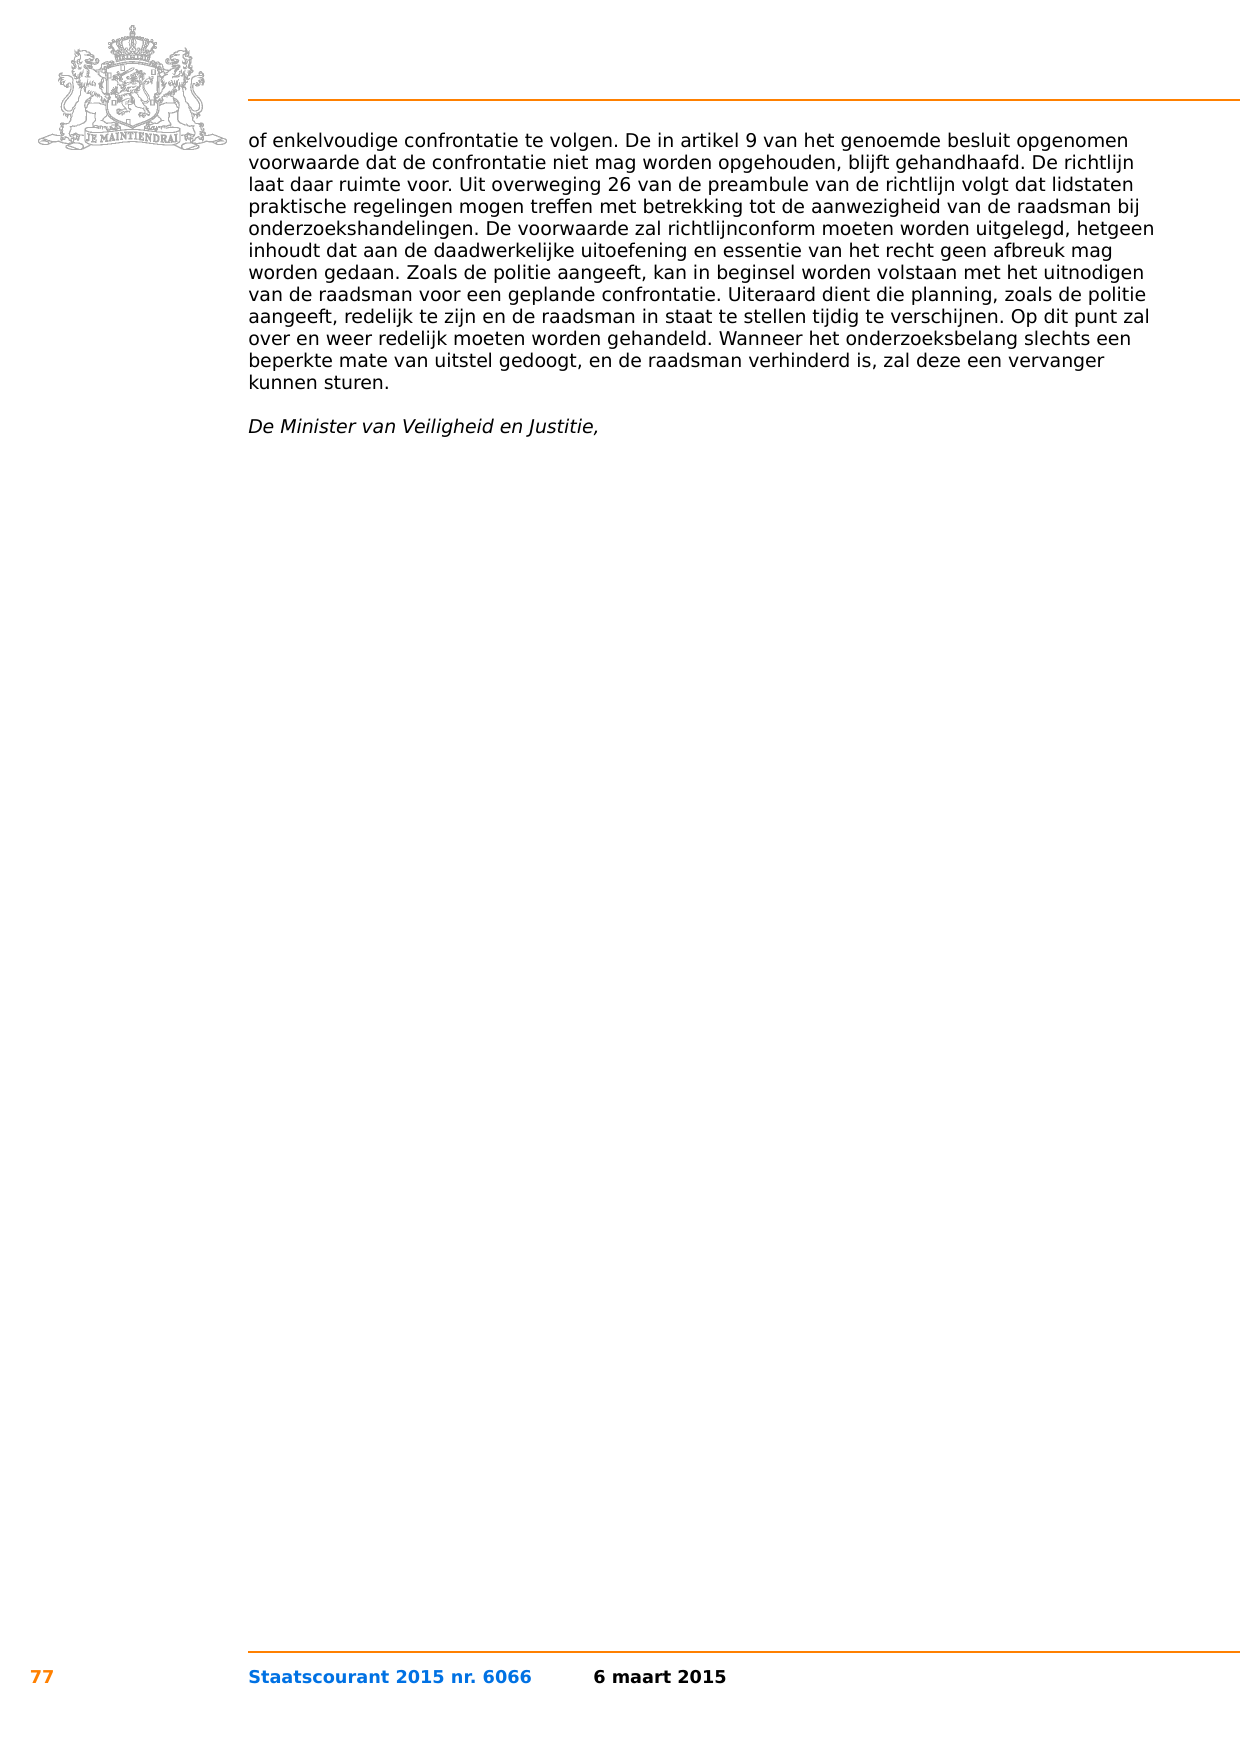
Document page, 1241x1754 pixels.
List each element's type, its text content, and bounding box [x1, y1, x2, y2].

picture [38, 25, 227, 150]
text De Minister van Veiligheid en Justitie, [248, 416, 1163, 437]
text of enkelvoudige confrontatie te volgen. De in artikel 9 van het genoemde besluit opgenomen voorwaarde dat de confrontatie niet mag worden opgehouden, blijft gehandhaafd. De richtlijn laat daar ruimte voor. Uit overweging 26 van de preambule van de richtlijn volgt dat lidstaten praktische regelingen mogen treffen met betrekking tot de aanwezigheid van de raadsman bij onderzoekshandelingen. De voorwaarde zal richtlijnconform moeten worden uitgelegd, hetgeen inhoudt dat aan de daadwerkelijke uitoefening en essentie van het recht geen afbreuk mag worden gedaan. Zoals de politie aangeeft, kan in beginsel worden volstaan met het uitnodigen van de raadsman voor een geplande confrontatie. Uiteraard dient die planning, zoals de politie aangeeft, redelijk te zijn en de raadsman in staat te stellen tijdig te verschijnen. Op dit punt zal over en weer redelijk moeten worden gehandeld. Wanneer het onderzoeksbelang slechts een beperkte mate van uitstel gedoogt, en de raadsman verhinderd is, zal deze een vervanger kunnen sturen. [248, 130, 1163, 394]
